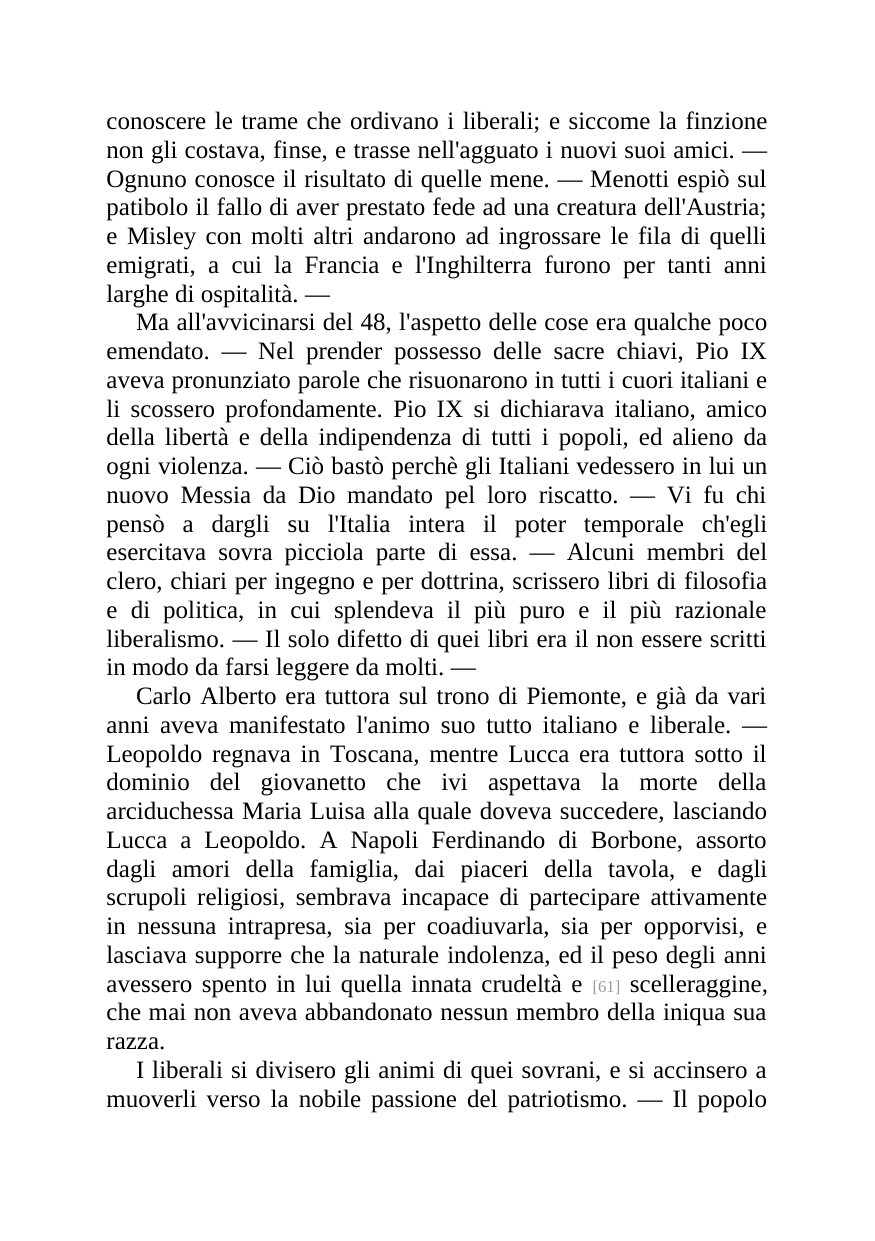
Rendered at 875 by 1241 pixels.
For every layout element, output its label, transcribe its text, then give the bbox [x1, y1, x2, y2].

text I liberali si divisero gli animi di quei sovrani, e si accinsero a muoverli verso la nobile passione del patriotismo. — Il popolo [106, 1055, 768, 1112]
text Ma all'avvicinarsi del 48, l'aspetto delle cose era qualche poco emendato. — Nel prender possesso delle sacre chiavi, Pio IX aveva pronunziato parole che risuonarono in tutti i cuori italiani e li scossero profondamente. Pio IX si dichiarava italiano, amico della libertà e della indipendenza di tutti i popoli, ed alieno da ogni violenza. — Ciò bastò perchè gli Italiani vedessero in lui un nuovo Messia da Dio mandato pel loro riscatto. — Vi fu chi pensò a dargli su l'Italia intera il poter temporale ch'egli esercitava sovra picciola parte di essa. — Alcuni membri del clero, chiari per ingegno e per dottrina, scrissero libri di filosofia e di politica, in cui splendeva il più puro e il più razionale liberalismo. — Il solo difetto di quei libri era il non essere scritti in modo da farsi leggere da molti. — [106, 307, 768, 681]
text Carlo Alberto era tuttora sul trono di Piemonte, e già da vari anni aveva manifestato l'animo suo tutto italiano e liberale. — Leopoldo regnava in Toscana, mentre Lucca era tuttora sotto il dominio del giovanetto che ivi aspettava la morte della arciduchessa Maria Luisa alla quale doveva succedere, lasciando Lucca a Leopoldo. A Napoli Ferdinando di Borbone, assorto dagli amori della famiglia, dai piaceri della tavola, e dagli scrupoli religiosi, sembrava incapace di partecipare attivamente in nessuna intrapresa, sia per coadiuvarla, sia per opporvisi, e lasciava supporre che la naturale indolenza, ed il peso degli anni avessero spento in lui quella innata crudeltà e [61] scelleraggine, che mai non aveva abbandonato nessun membro della iniqua sua razza. [106, 681, 768, 1055]
text conoscere le trame che ordivano i liberali; e siccome la finzione non gli costava, finse, e trasse nell'agguato i nuovi suoi amici. — Ognuno conosce il risultato di quelle mene. — Menotti espiò sul patibolo il fallo di aver prestato fede ad una creatura dell'Austria; e Misley con molti altri andarono ad ingrossare le fila di quelli emigrati, a cui la Francia e l'Inghilterra furono per tanti anni larghe di ospitalità. — [106, 106, 768, 307]
